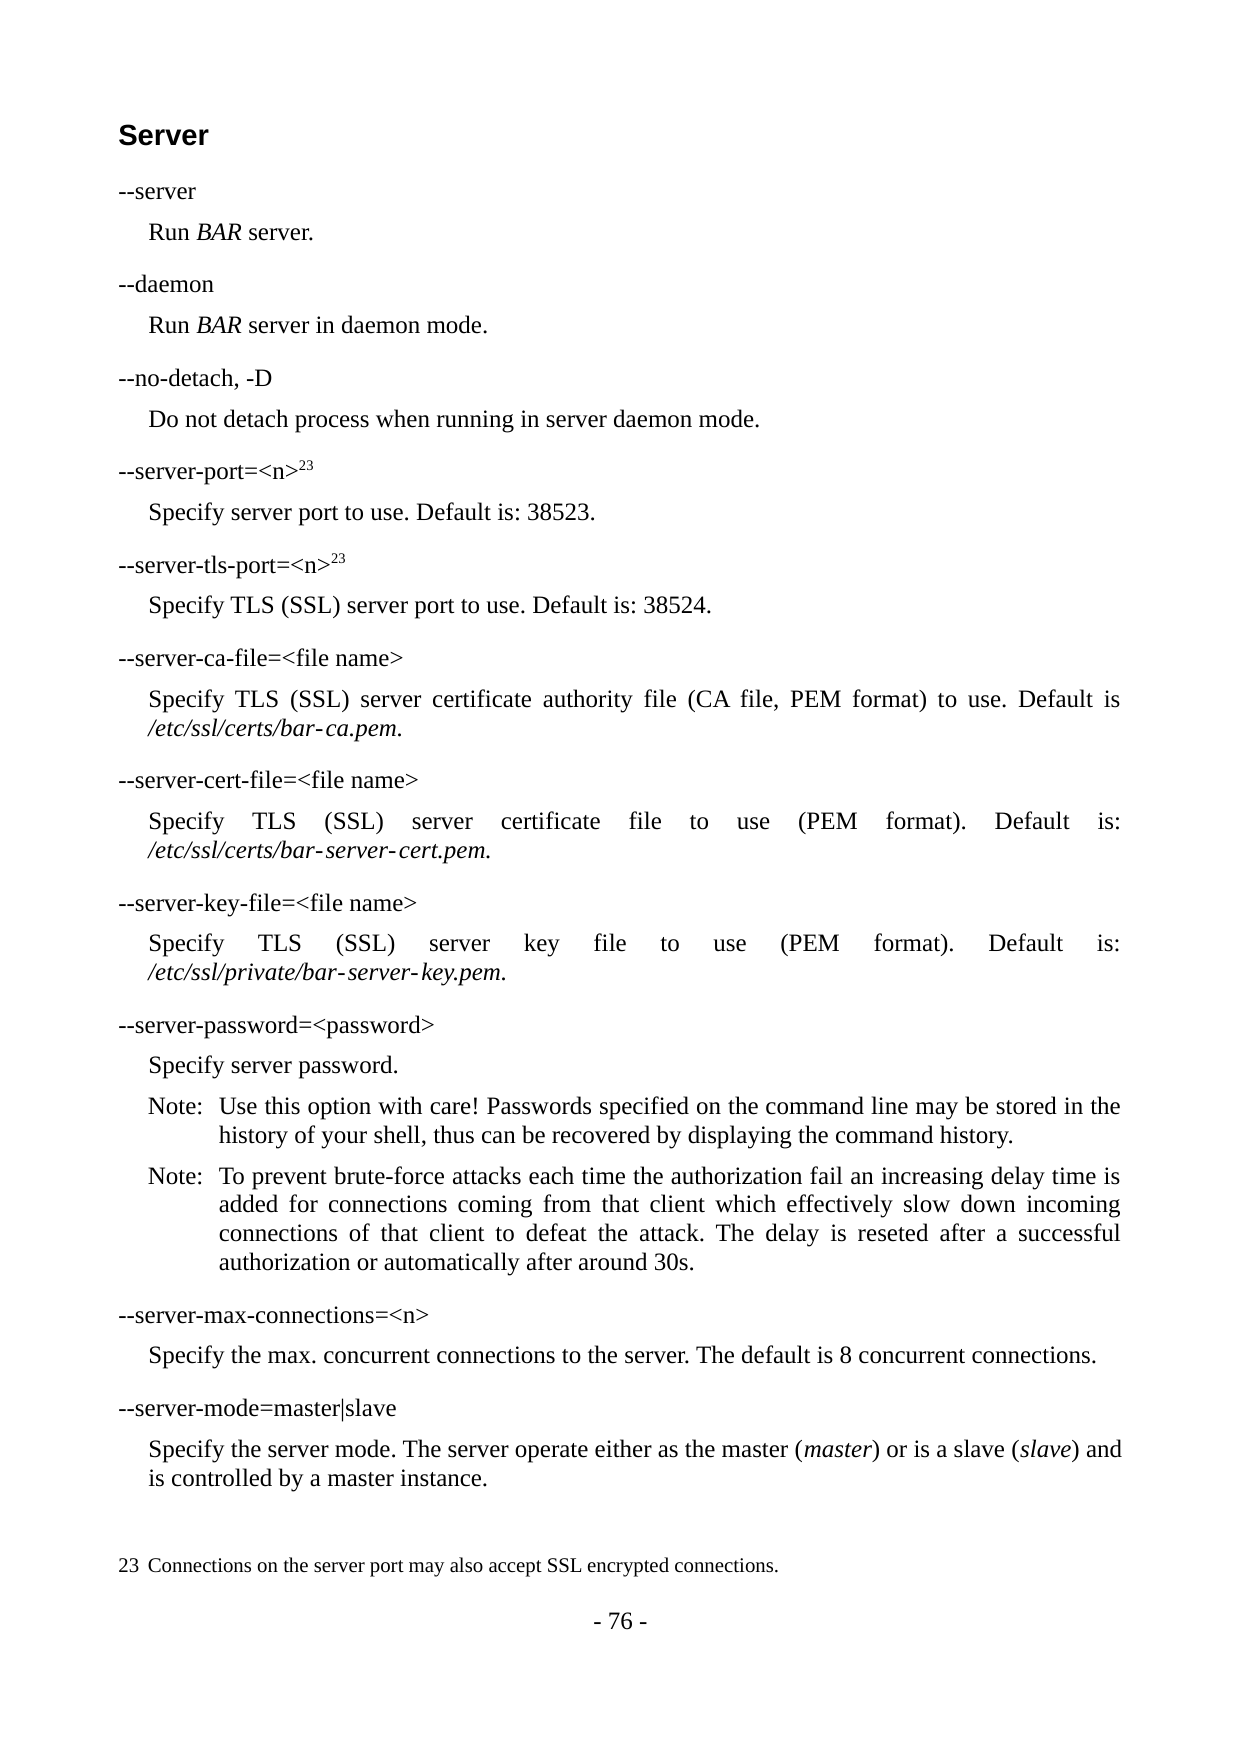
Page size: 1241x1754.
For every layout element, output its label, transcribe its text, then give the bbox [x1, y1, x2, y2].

title --server-password=<password> [118, 1010, 1122, 1039]
text Do not detach process when running in server daemon mode. [148, 404, 1122, 432]
text Run BAR server. [148, 217, 1122, 246]
text Note: Use this option with care! Passwords specified on the command line may be stored in the history of your shell, thus can be recovered by displaying the command history. [148, 1091, 1122, 1149]
text Connections on the server port may also accept SSL encrypted connections. [118, 1553, 1122, 1577]
title --no-detach, -D [118, 363, 1122, 392]
title --server-ca-file=<file name> [118, 643, 1122, 672]
title --server-cert-file=<file name> [118, 766, 1122, 794]
title --server-max-connections=<n> [118, 1300, 1122, 1328]
text Specify the server mode. The server operate either as the master (master) or is a slave (slave) and is controlled by a master instance. [148, 1434, 1122, 1491]
text Specify TLS (SSL) server certificate authority file (CA file, PEM format) to use. Default is /etc/ssl/certs/bar‑ca.pem. [148, 684, 1122, 742]
subtitle Server [118, 118, 1122, 152]
title --server-mode=master|slave [118, 1393, 1122, 1422]
text Specify the max. concurrent connections to the server. The default is 8 concurrent connections. [148, 1341, 1122, 1369]
title --server-port=<n> [118, 456, 1122, 485]
title --server [118, 176, 1122, 205]
title --server-tls-port=<n>23 [118, 550, 1122, 579]
text Specify TLS (SSL) server key file to use (PEM format). Default is: /etc/ssl/private/bar‑server‑key.pem. [148, 928, 1122, 986]
text Specify TLS (SSL) server certificate file to use (PEM format). Default is: /etc/ssl/certs/bar‑server‑cert.pem. [148, 806, 1122, 864]
text Specify server port to use. Default is: 38523. [148, 497, 1122, 526]
text Specify server password. [148, 1051, 1122, 1079]
title --server-key-file=<file name> [118, 888, 1122, 916]
text Note: To prevent brute-force attacks each time the authorization fail an increasing delay time is added for connections coming from that client which effectively slow down incoming connections of that client to defeat the attack. The delay is reseted after a successful authorization or automatically after around 30s. [148, 1161, 1122, 1276]
text Run BAR server in daemon mode. [148, 310, 1122, 339]
text Specify TLS (SSL) server port to use. Default is: 38524. [148, 591, 1122, 619]
title --daemon [118, 269, 1122, 298]
